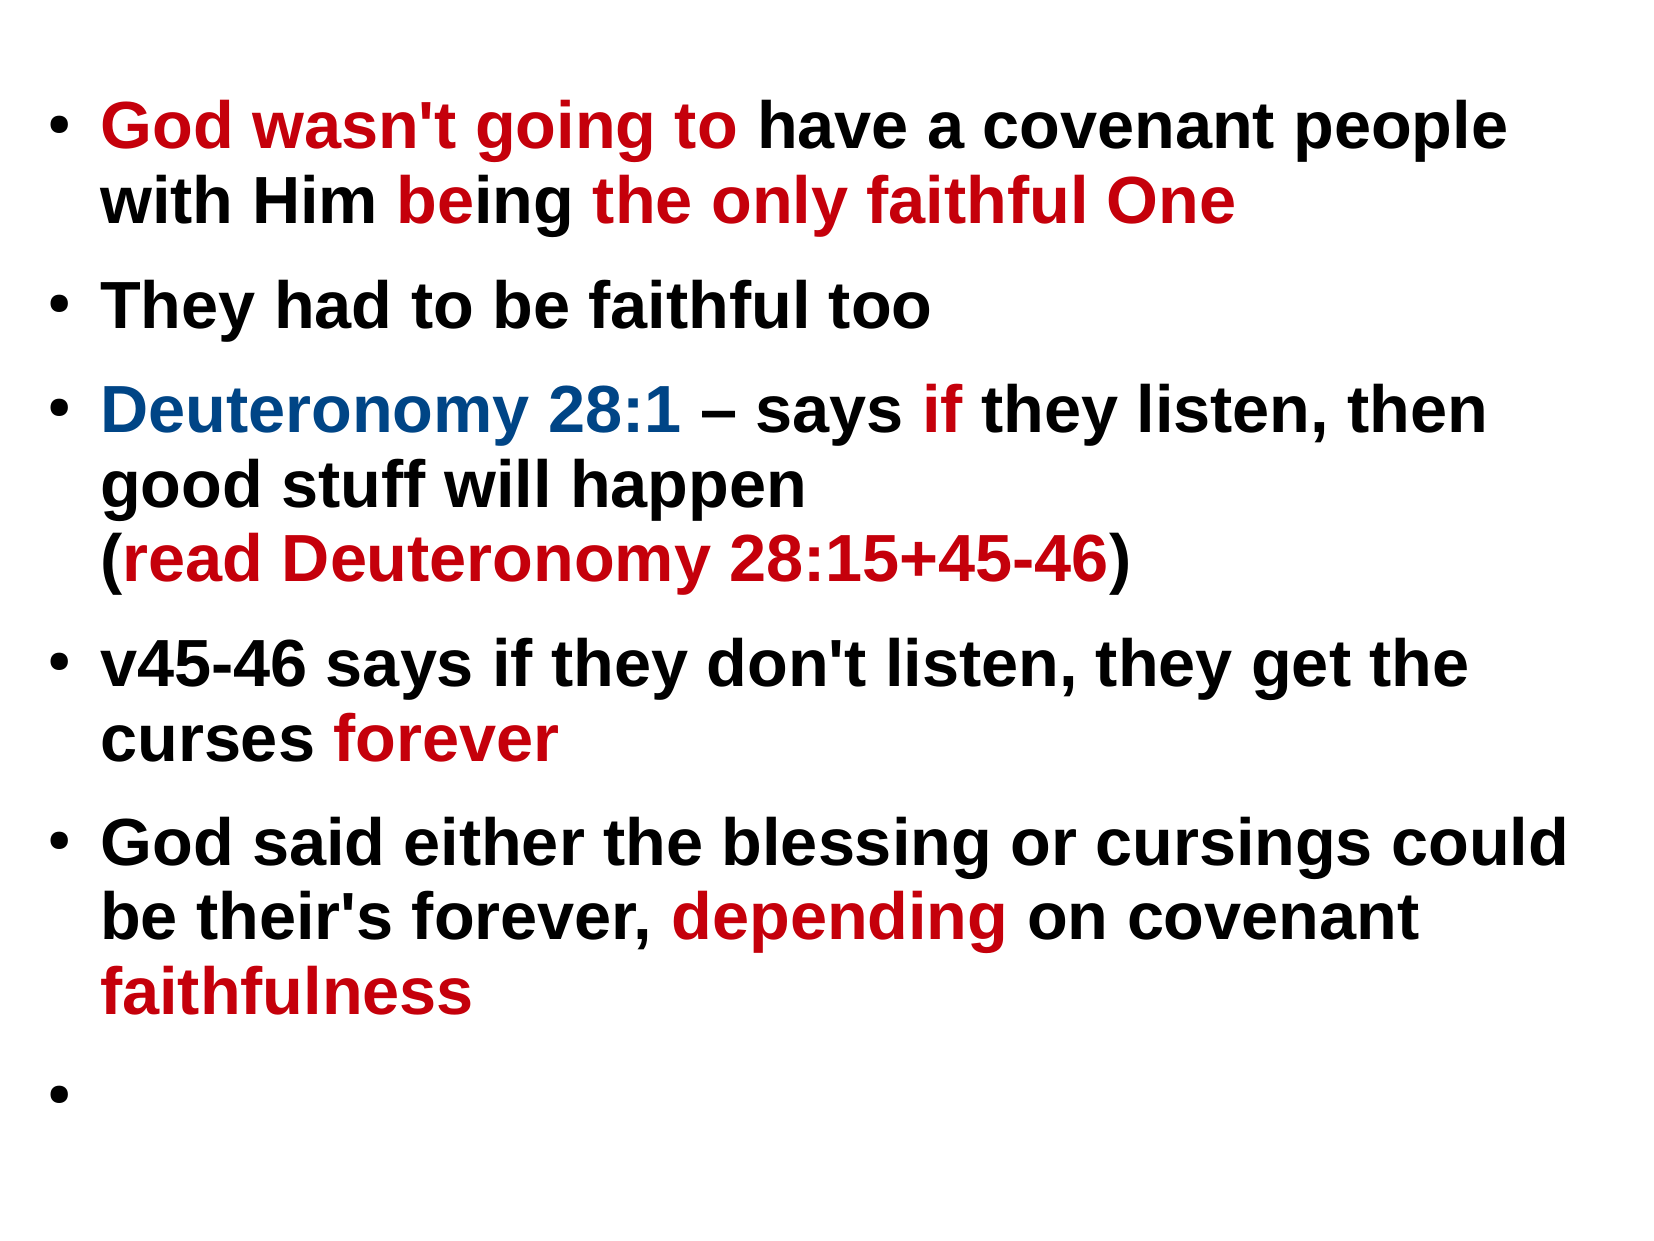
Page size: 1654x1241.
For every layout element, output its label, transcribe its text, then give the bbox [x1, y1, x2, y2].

list God wasn't going to have a covenant people with Him being the only faithful One They had to be faithful too Deuteronomy 28:1 – says if they listen, then good stuff will happen (read Deuteronomy 28:15+45-46) v45-46 says if they don't listen, they get the curses forever God said either the blessing or cursings could be their's forever, depending on covenant faithfulness [29, 88, 1571, 1241]
